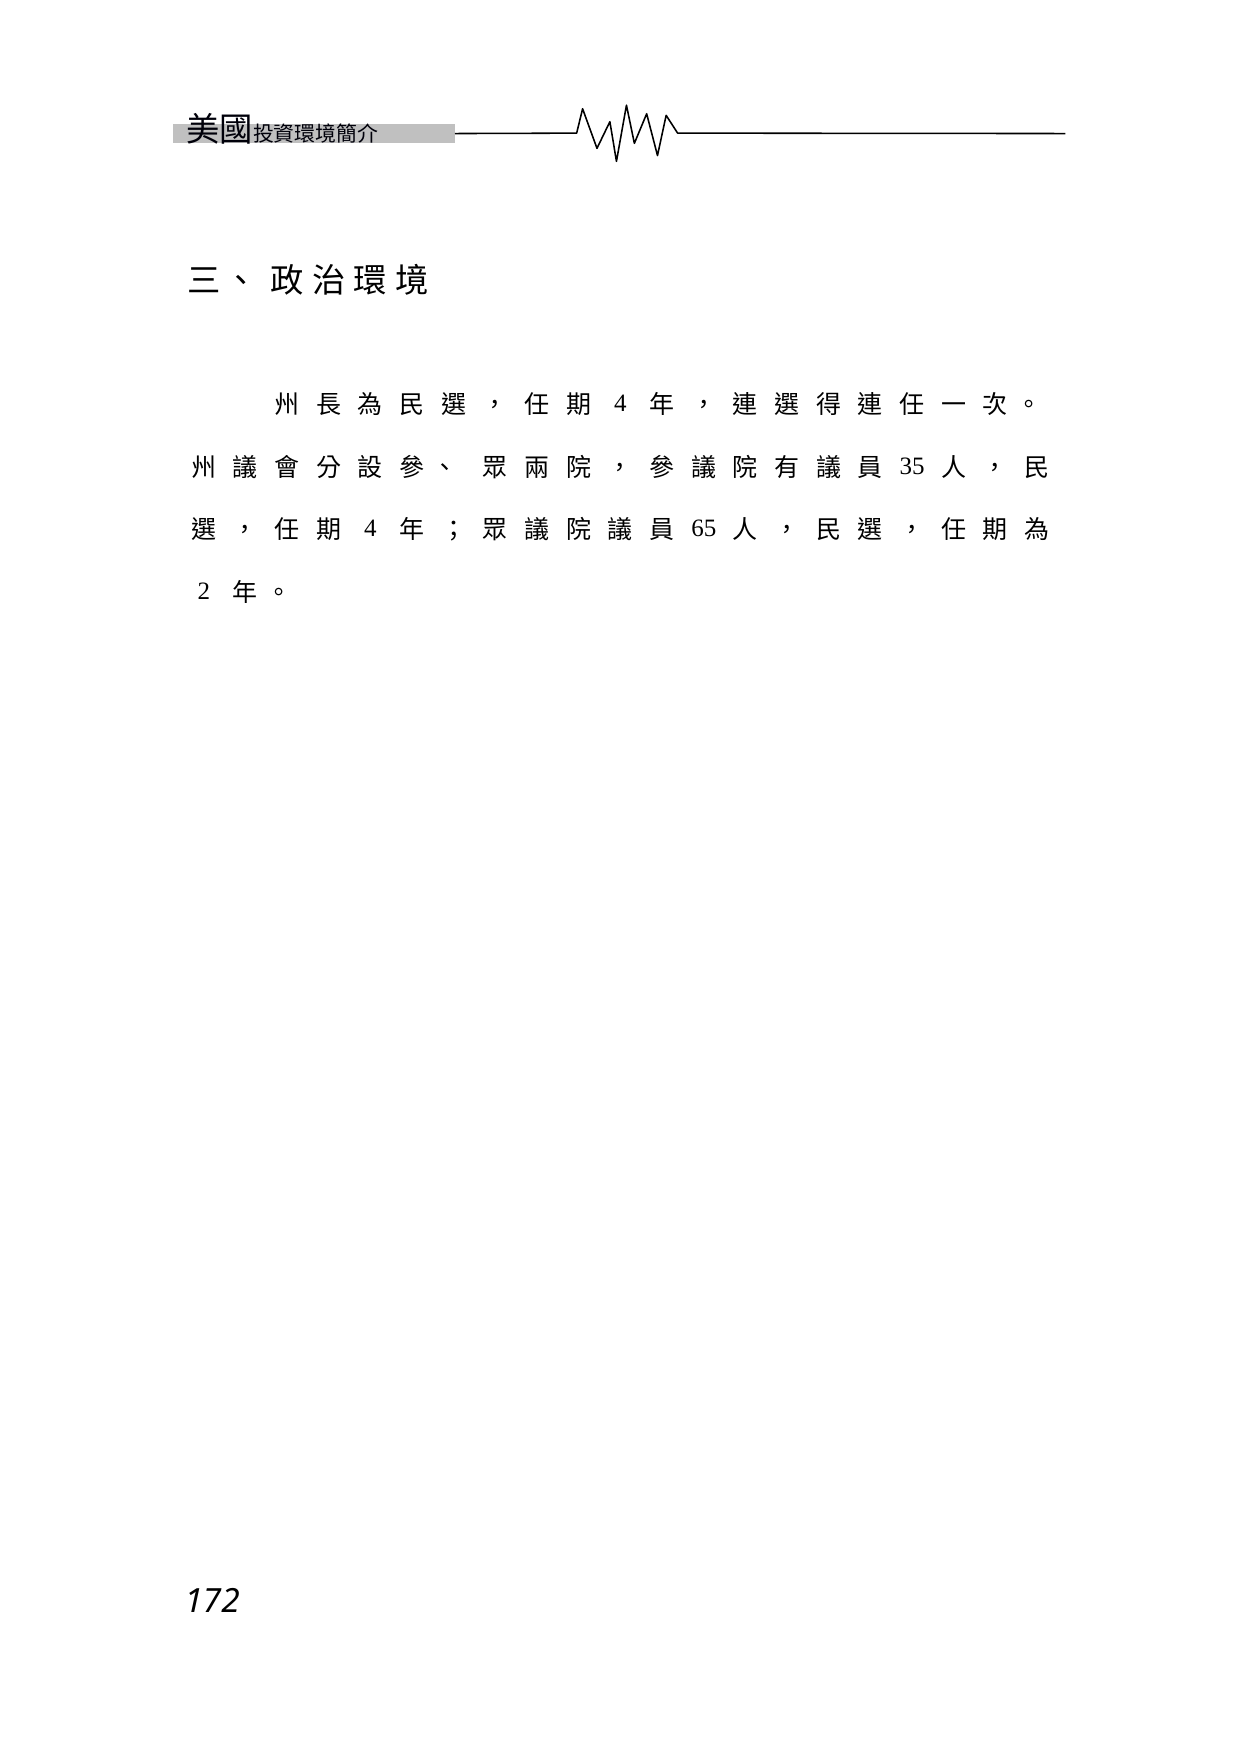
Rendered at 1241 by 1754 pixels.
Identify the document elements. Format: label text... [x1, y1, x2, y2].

text 州長為民選，任期4年，連選得連任一次。州議會分設參、眾兩院，參議院有議員35人，民選，任期4年；眾議院議員65人，民選，任期為2年。 [183, 361, 1058, 611]
text 三、政治環境 [183, 236, 1058, 299]
